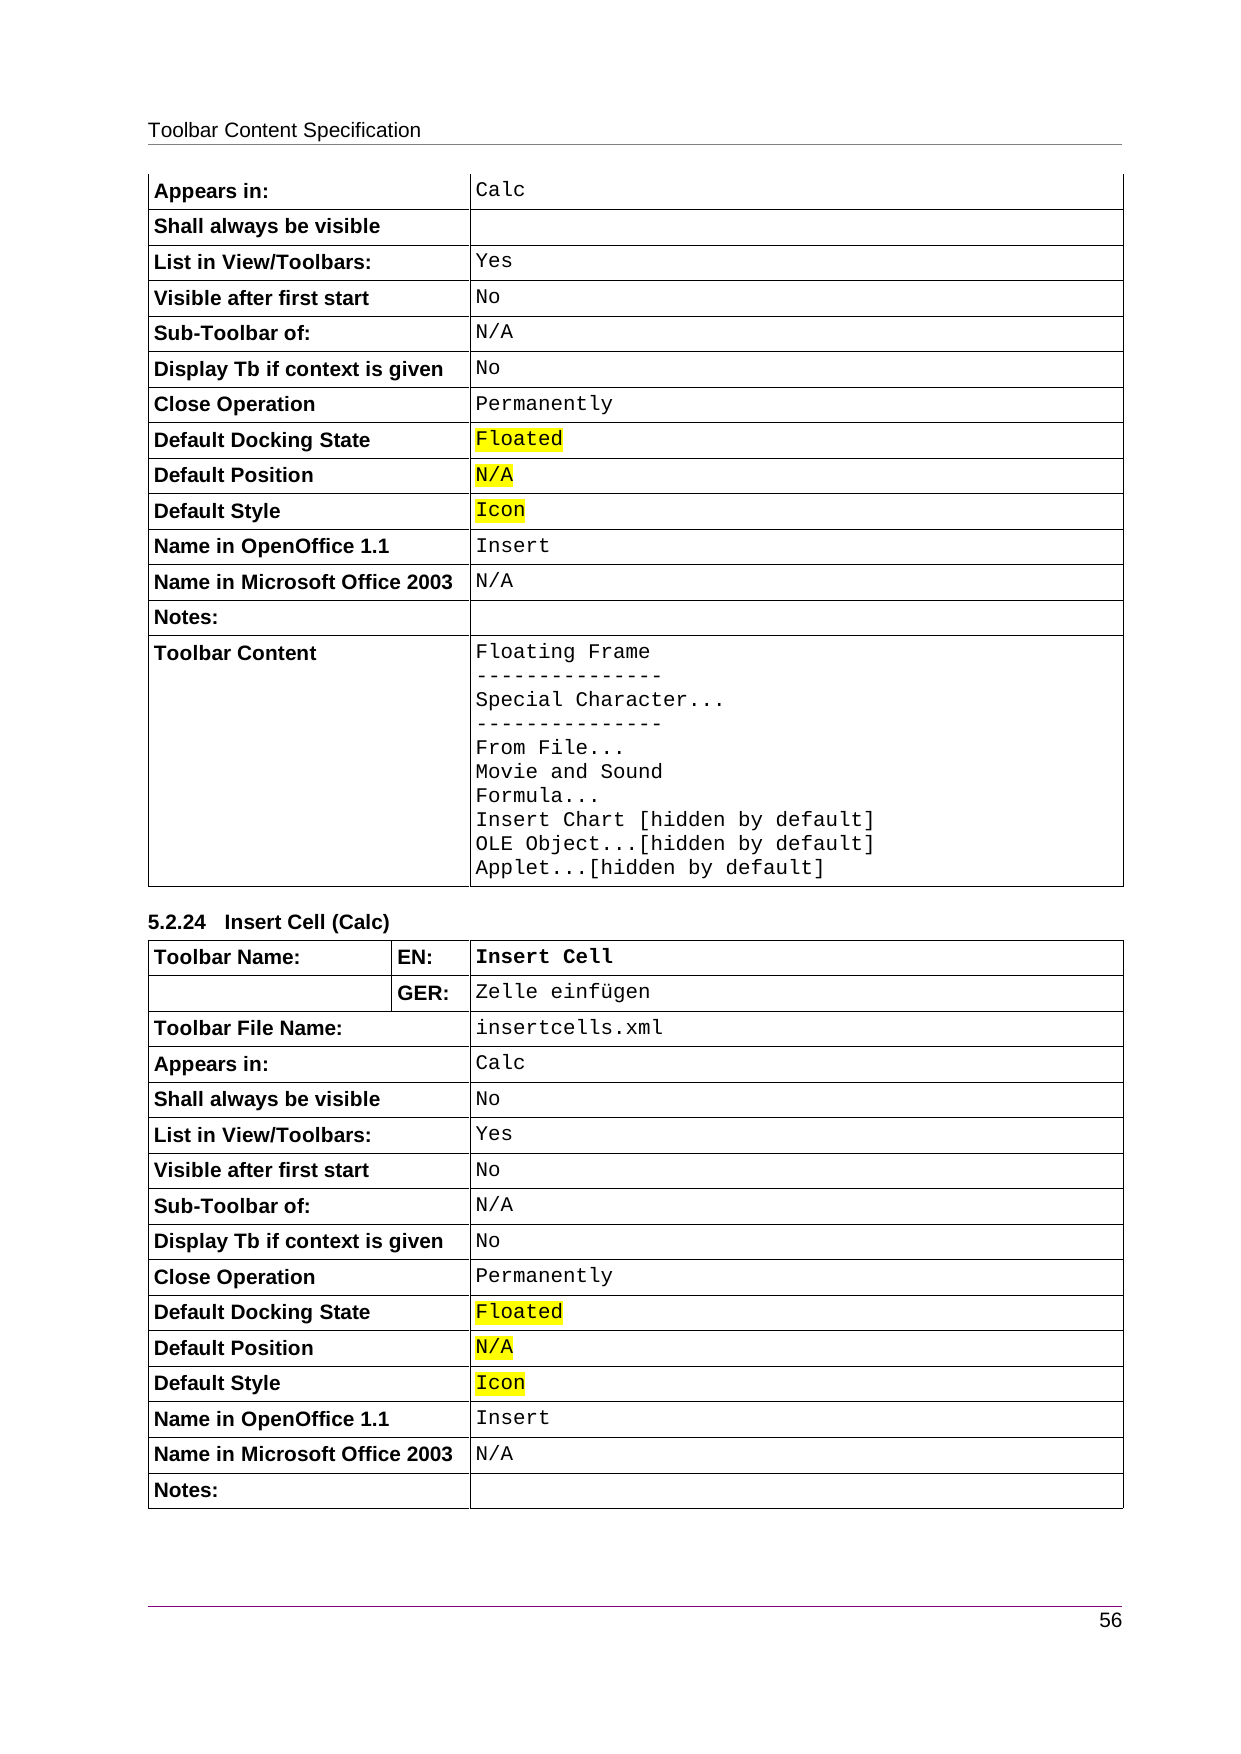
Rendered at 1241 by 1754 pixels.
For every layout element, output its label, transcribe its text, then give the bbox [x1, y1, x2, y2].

table_cell Default Style [149, 1367, 469, 1401]
table_cell Yes [471, 1118, 1123, 1153]
table_cell Name in OpenOffice 1.1 [149, 1402, 469, 1437]
table_cell N/A [471, 459, 1123, 493]
table_cell Toolbar Content [149, 636, 469, 886]
table_cell [471, 601, 1123, 635]
table_cell No [471, 1154, 1123, 1188]
table_cell Close Operation [149, 388, 469, 422]
table_cell [149, 976, 391, 1011]
table_cell Close Operation [149, 1260, 469, 1295]
table_cell Shall always be visible [149, 1083, 469, 1117]
table_cell Insert [471, 1402, 1123, 1437]
table_cell List in View/Toolbars: [149, 246, 469, 280]
table_cell Calc [471, 1047, 1123, 1082]
table_cell Notes: [149, 601, 469, 635]
table_cell Display Tb if context is given [149, 352, 469, 387]
table_cell Display Tb if context is given [149, 1225, 469, 1259]
table_cell Sub-Toolbar of: [149, 1189, 469, 1224]
table_cell Toolbar File Name: [149, 1012, 469, 1046]
table_cell Default Docking State [149, 423, 469, 458]
table_cell Default Position [149, 459, 469, 493]
table_cell Floated [471, 423, 1123, 458]
table_cell Zelle einfügen [471, 976, 1123, 1011]
table_cell N/A [471, 317, 1123, 351]
table_header EN: [392, 941, 469, 975]
table_cell Notes: [149, 1474, 469, 1508]
table_cell Permanently [471, 1260, 1123, 1295]
table_cell Yes [471, 246, 1123, 280]
table_cell Permanently [471, 388, 1123, 422]
table_cell Name in OpenOffice 1.1 [149, 530, 469, 564]
table_header Toolbar Name: [149, 941, 391, 975]
table_cell Default Docking State [149, 1296, 469, 1330]
table_header Insert Cell [471, 941, 1123, 975]
table_cell Icon [471, 1367, 1123, 1401]
table_cell Sub-Toolbar of: [149, 317, 469, 351]
table_cell [471, 210, 1123, 245]
table_cell No [471, 1083, 1123, 1117]
table_cell N/A [471, 1438, 1123, 1473]
table_cell [471, 1474, 1123, 1508]
table_cell Default Position [149, 1331, 469, 1366]
table_cell Visible after first start [149, 281, 469, 316]
table_cell Floated [471, 1296, 1123, 1330]
table_cell Default Style [149, 494, 469, 529]
table_cell N/A [471, 565, 1123, 600]
table_cell List in View/Toolbars: [149, 1118, 469, 1153]
table_cell Name in Microsoft Office 2003 [149, 565, 469, 600]
table_cell Calc [471, 174, 1123, 209]
table_cell Appears in: [149, 174, 469, 209]
table_cell Icon [471, 494, 1123, 529]
table_cell Shall always be visible [149, 210, 469, 245]
table_cell Insert [471, 530, 1123, 564]
table_cell No [471, 352, 1123, 387]
subtitle Insert Cell (Calc) [148, 910, 1122, 934]
table_cell No [471, 1225, 1123, 1259]
table_cell insertcells.xml [471, 1012, 1123, 1046]
table_cell Visible after first start [149, 1154, 469, 1188]
table_cell Floating Frame --------------- Special Character... --------------- From File... Movie and Sound Formula... Insert Chart [hidden by default] OLE Object...[hidden by default] Applet...[hidden by default] [471, 636, 1123, 886]
table_cell GER: [392, 976, 469, 1011]
table_cell N/A [471, 1189, 1123, 1224]
table_cell Name in Microsoft Office 2003 [149, 1438, 469, 1473]
table_cell N/A [471, 1331, 1123, 1366]
table_cell Appears in: [149, 1047, 469, 1082]
table_cell No [471, 281, 1123, 316]
